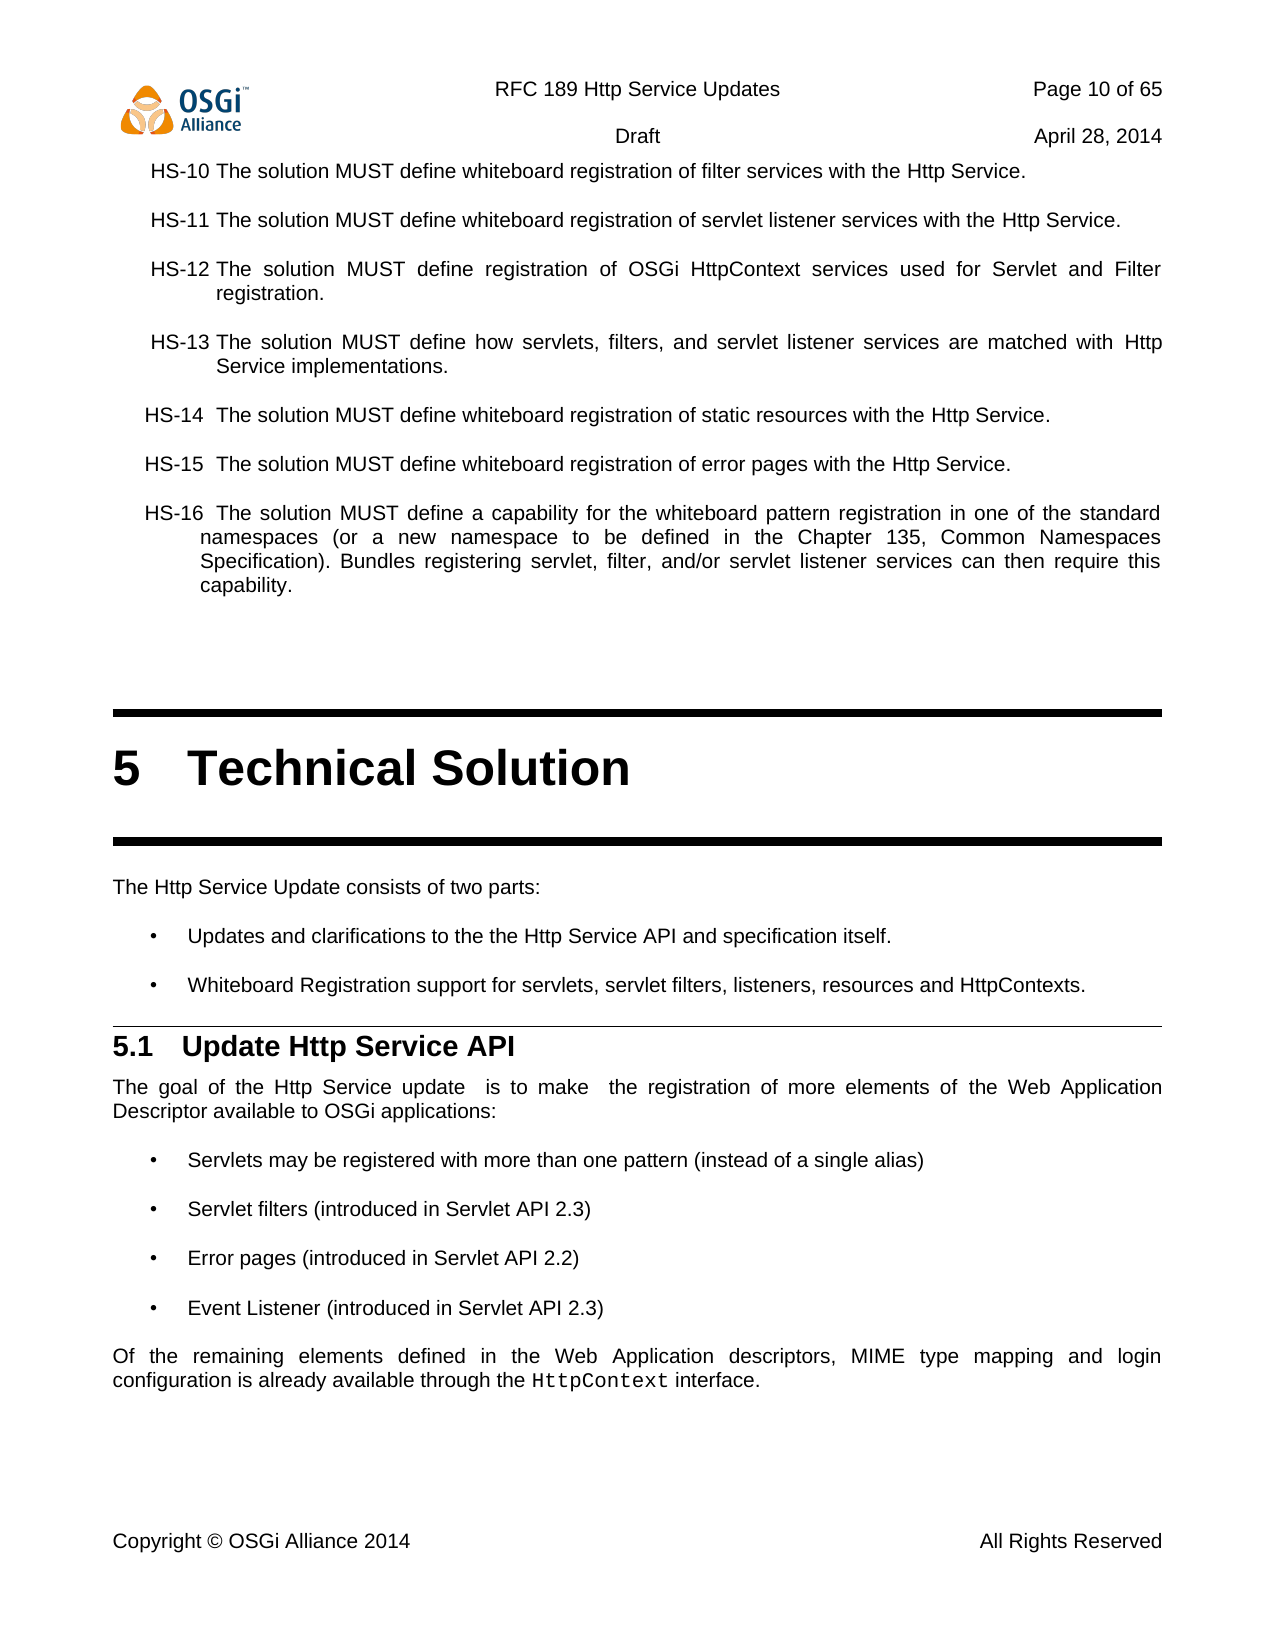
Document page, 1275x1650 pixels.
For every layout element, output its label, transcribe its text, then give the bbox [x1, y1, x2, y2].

list The solution MUST define how servlets, filters, and servlet listener services are matched with Http Service implementations. [150, 330, 1162, 378]
text The goal of the Http Service update is to make the registration of more elements of the Web Application Descriptor available to OSGi applications: [112, 1075, 1162, 1123]
list The solution MUST define whiteboard registration of servlet listener services with the Http Service. [150, 208, 1162, 232]
list Event Listener (introduced in Servlet API 2.3) [150, 1295, 1162, 1319]
list The solution MUST define a capability for the whiteboard pattern registration in one of the standard namespaces (or a new namespace to be defined in the Chapter 135, Common Namespaces Specification). Bundles registering servlet, filter, and/or servlet listener services can then require this capability. [144, 501, 1162, 596]
list The solution MUST define whiteboard registration of filter services with the Http Service. [150, 159, 1162, 183]
list Servlets may be registered with more than one pattern (instead of a single alias) [150, 1148, 1162, 1172]
picture [113, 78, 257, 142]
list Updates and clarifications to the the Http Service API and specification itself. [150, 924, 1162, 948]
list The solution MUST define whiteboard registration of static resources with the Http Service. [144, 403, 1162, 427]
list The solution MUST define whiteboard registration of error pages with the Http Service. [144, 452, 1162, 476]
text Of the remaining elements defined in the Web Application descriptors, MIME type mapping and login configuration is already available through the HttpContext interface. [112, 1344, 1162, 1394]
list Servlet filters (introduced in Servlet API 2.3) [150, 1197, 1162, 1221]
list Error pages (introduced in Servlet API 2.2) [150, 1246, 1162, 1270]
subtitle Technical Solution [112, 710, 1162, 846]
list Whiteboard Registration support for servlets, servlet filters, listeners, resources and HttpContexts. [150, 973, 1162, 997]
subtitle Update Http Service API [112, 1027, 1162, 1063]
text The Http Service Update consists of two parts: [112, 875, 1162, 899]
list The solution MUST define registration of OSGi HttpContext services used for Servlet and Filter registration. [150, 257, 1162, 305]
